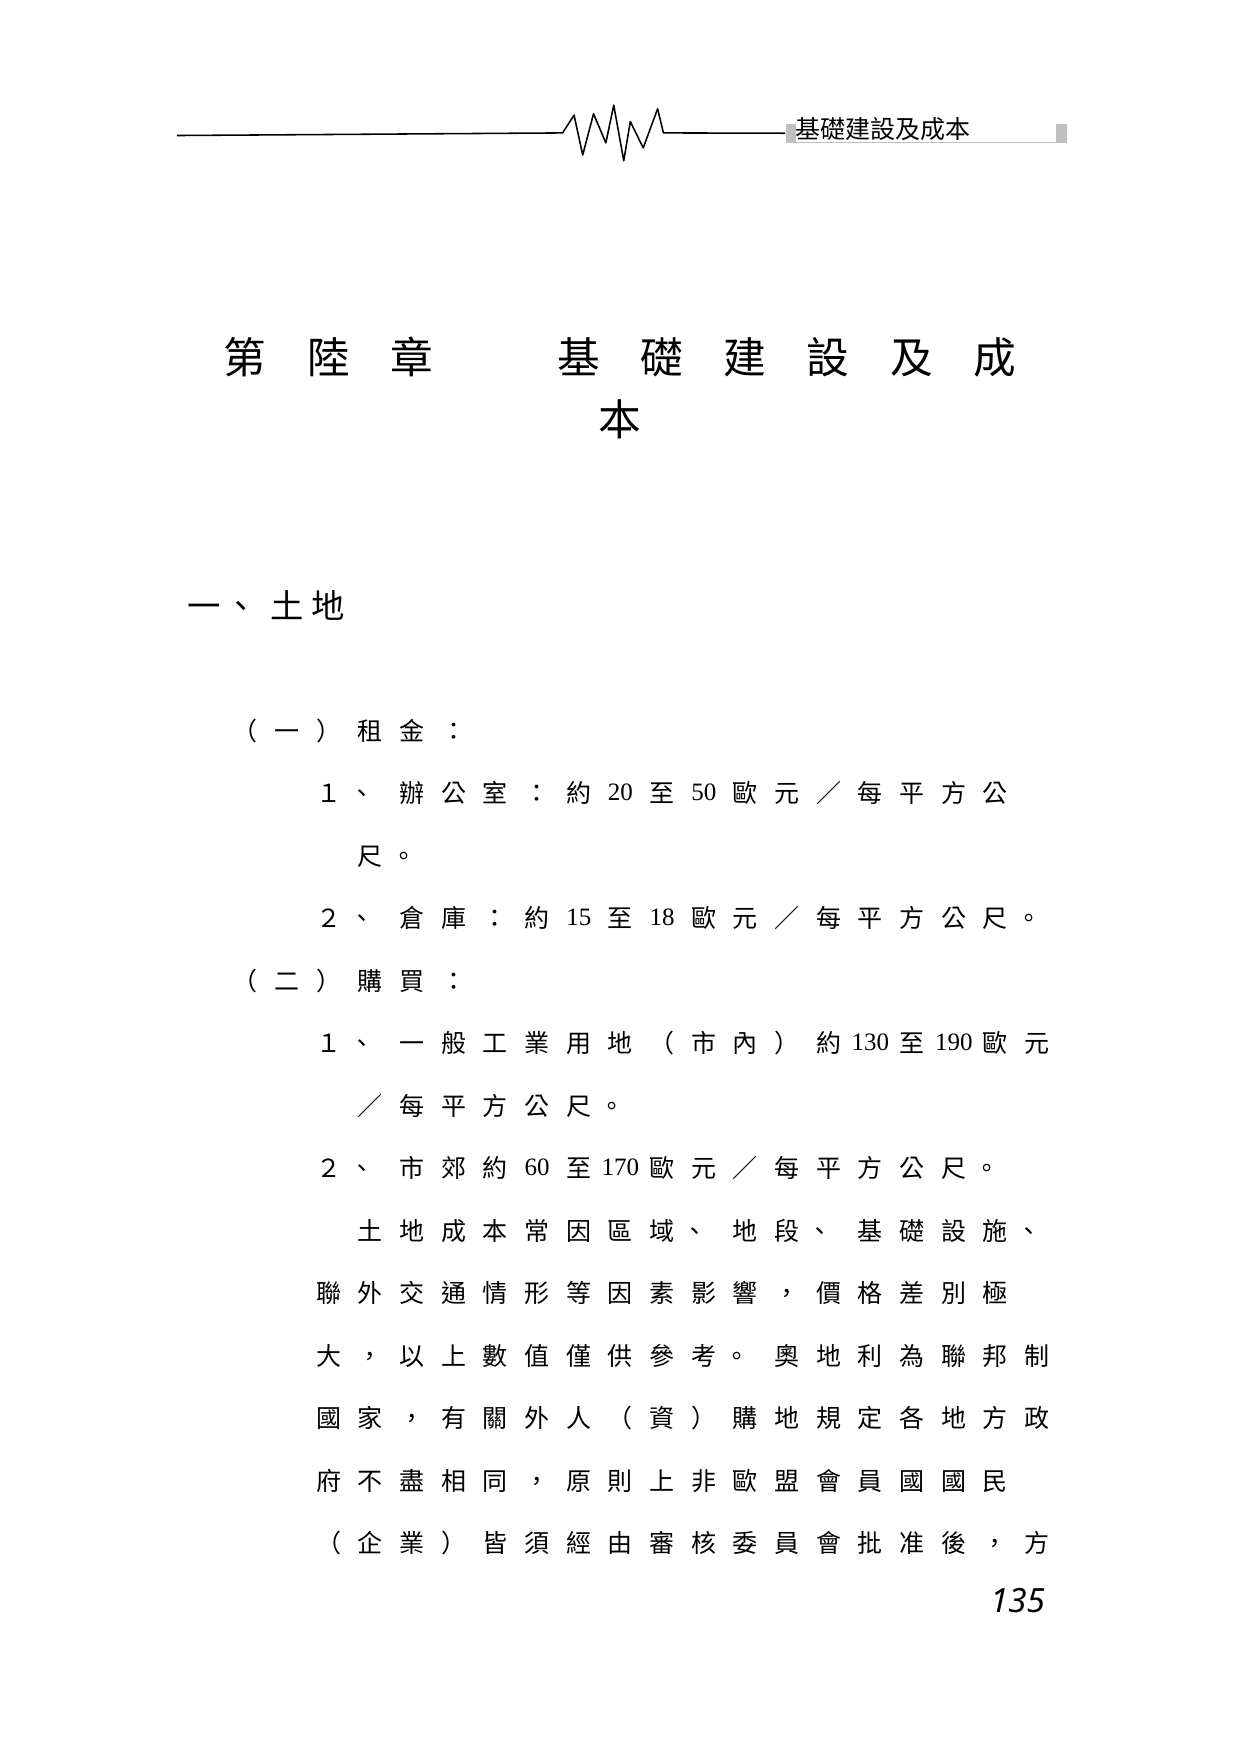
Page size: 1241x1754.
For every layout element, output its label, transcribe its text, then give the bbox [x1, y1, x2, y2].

text 一、土地 [183, 563, 1058, 625]
text 土地成本常因區域、地段、基礎設施、聯外交通情形等因素影響，價格差別極大，以上數值僅供參考。奧地利為聯邦制國家，有關外人（資）購地規定各地方政府不盡相同，原則上非歐盟會員國國民（企業）皆須經由審核委員會批准後，方 [281, 1188, 1058, 1563]
text ２、市郊約60至170歐元／每平方公尺。 [281, 1125, 1058, 1188]
text １、一般工業用地（市內）約130至190歐元／每平方公尺。 [281, 1000, 1058, 1125]
text ２、倉庫：約15至18歐元／每平方公尺。 [281, 875, 1058, 938]
text （一）租金： [207, 688, 1058, 750]
text （二）購買： [207, 938, 1058, 1000]
text 第陸章 基礎建設及成本 [183, 313, 1058, 438]
text １、辦公室：約20至50歐元／每平方公尺。 [281, 750, 1058, 875]
